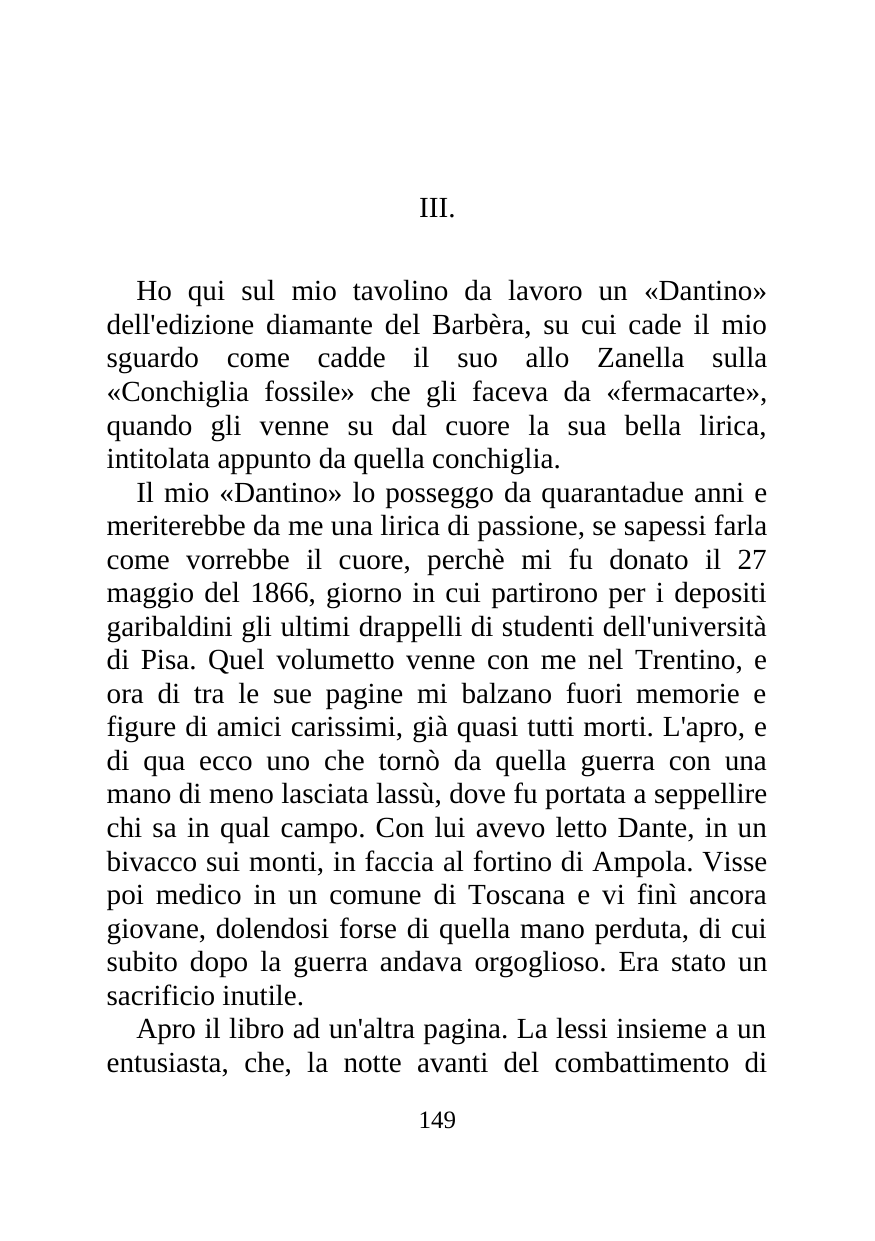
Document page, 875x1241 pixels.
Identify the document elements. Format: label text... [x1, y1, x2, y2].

text Apro il libro ad un'altra pagina. La lessi insieme a un entusiasta, che, la notte avanti del combattimento di [106, 1011, 768, 1078]
text Ho qui sul mio tavolino da lavoro un «Dantino» dell'edizione diamante del Barbèra, su cui cade il mio sguardo come cadde il suo allo Zanella sulla «Conchiglia fossile» che gli faceva da «fermacarte», quando gli venne su dal cuore la sua bella lirica, intitolata appunto da quella conchiglia. [106, 273, 768, 475]
text Il mio «Dantino» lo posseggo da quarantadue anni e meriterebbe da me una lirica di passione, se sapessi farla come vorrebbe il cuore, perchè mi fu donato il 27 maggio del 1866, giorno in cui partirono per i depositi garibaldini gli ultimi drappelli di studenti dell'università di Pisa. Quel volumetto venne con me nel Trentino, e ora di tra le sue pagine mi balzano fuori memorie e figure di amici carissimi, già quasi tutti morti. L'apro, e di qua ecco uno che tornò da quella guerra con una mano di meno lasciata lassù, dove fu portata a seppellire chi sa in qual campo. Con lui avevo letto Dante, in un bivacco sui monti, in faccia al fortino di Ampola. Visse poi medico in un comune di Toscana e vi finì ancora giovane, dolendosi forse di quella mano perduta, di cui subito dopo la guerra andava orgoglioso. Era stato un sacrificio inutile. [106, 475, 768, 1011]
subtitle III. [106, 190, 768, 223]
